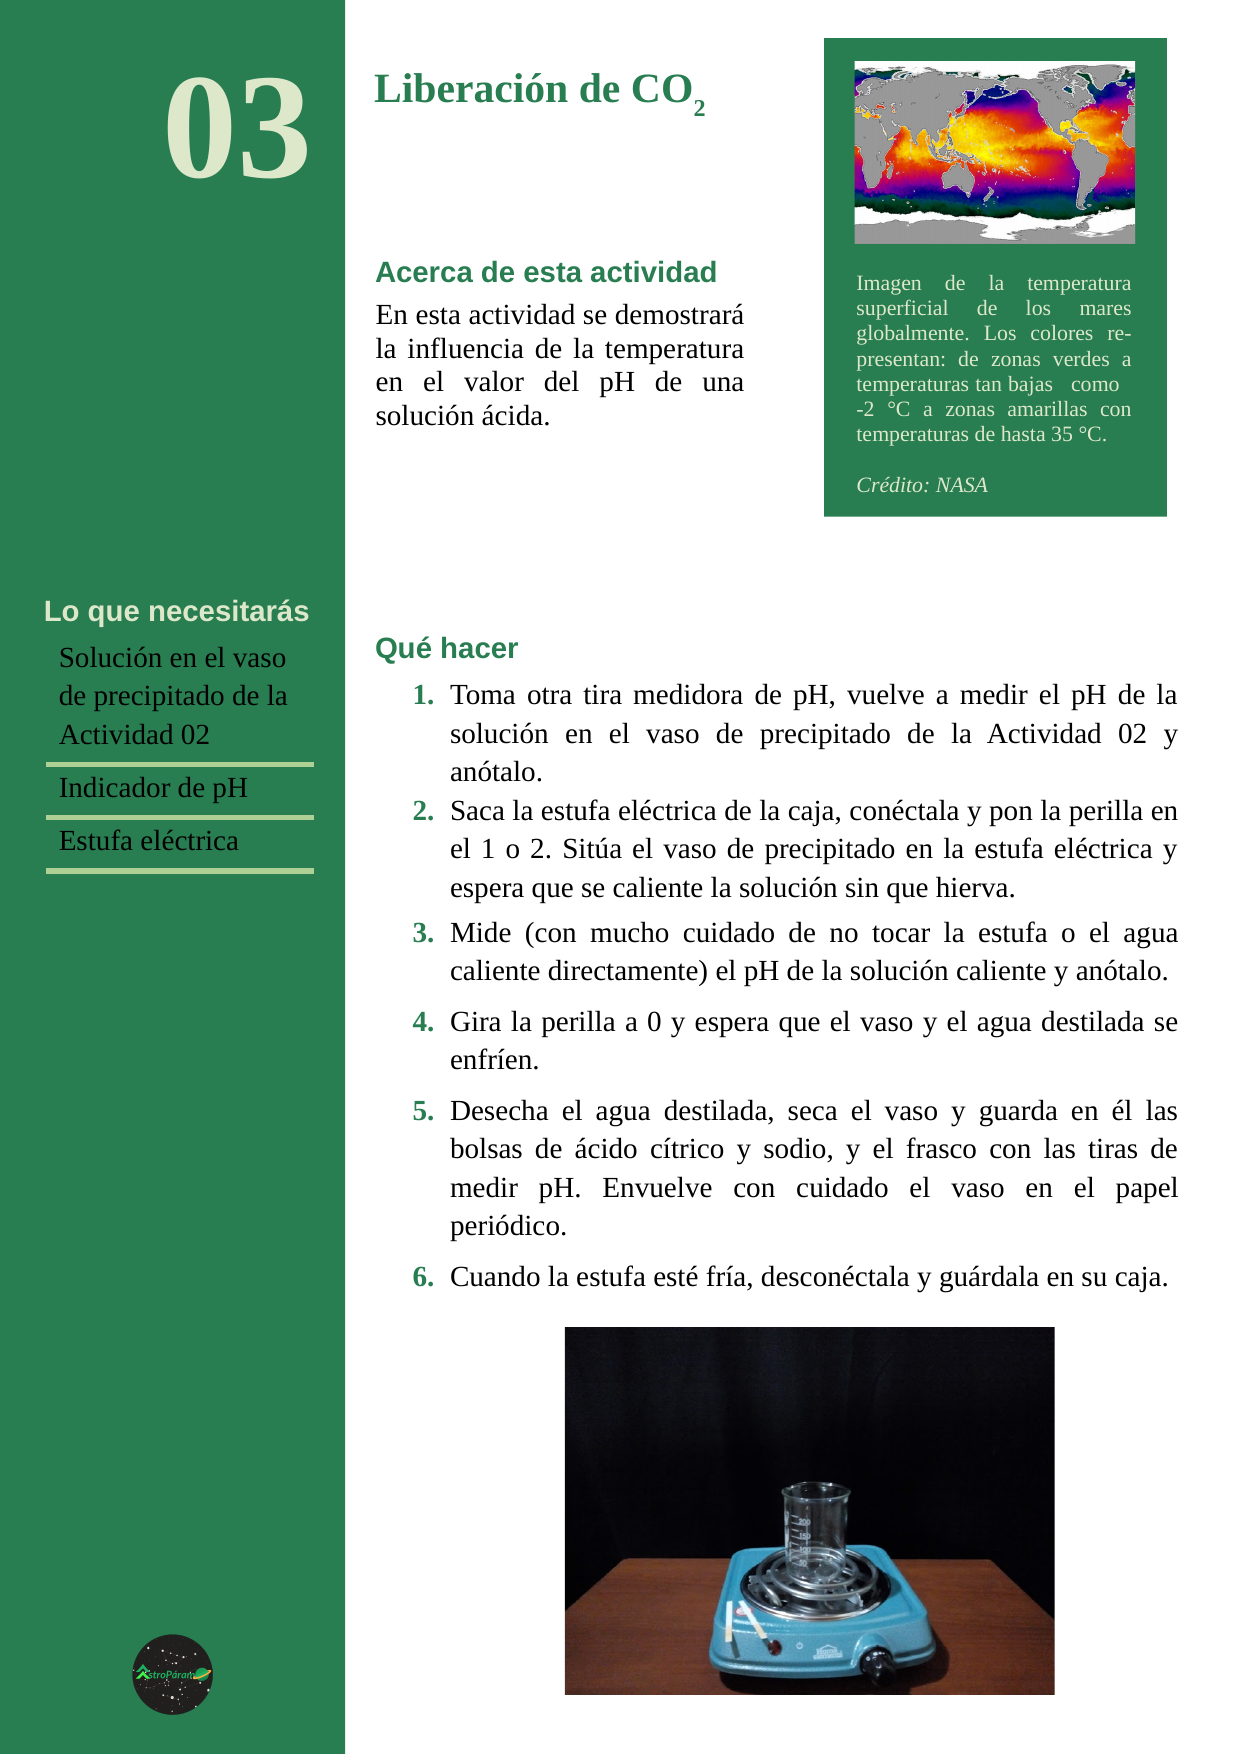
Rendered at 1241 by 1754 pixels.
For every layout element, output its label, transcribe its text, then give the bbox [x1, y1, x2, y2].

picture [854, 61, 1136, 244]
subtitle Acerca de esta actividad [375, 255, 824, 289]
list Cuando la estufa esté fría, desconéctala y guárdala en su caja. [412, 1259, 1179, 1292]
list Saca la estufa eléctrica de la caja, conéctala y pon la perilla en el 1 o 2. Sitúa el vaso de precipitado en la estufa eléctrica y espera que se caliente la solución sin que hierva. [412, 793, 1179, 904]
subtitle Qué hacer [375, 631, 1179, 665]
list Desecha el agua destilada, seca el vaso y guarda en él las bolsas de ácido cítrico y sodio, y el frasco con las tiras de medir pH. Envuelve con cuidado el vaso en el papel periódico. [412, 1093, 1179, 1242]
list Mide (con mucho cuidado de no tocar la estufa o el agua caliente directamente) el pH de la solución caliente y anótalo. [412, 915, 1179, 987]
picture [131, 1633, 214, 1716]
list Toma otra tira medidora de pH, vuelve a medir el pH de la solución en el vaso de precipitado de la Actividad 02 y anótalo. [412, 677, 1179, 788]
list Gira la perilla a 0 y espera que el vaso y el agua destilada se enfríen. [412, 1004, 1179, 1076]
picture [564, 1327, 1055, 1695]
